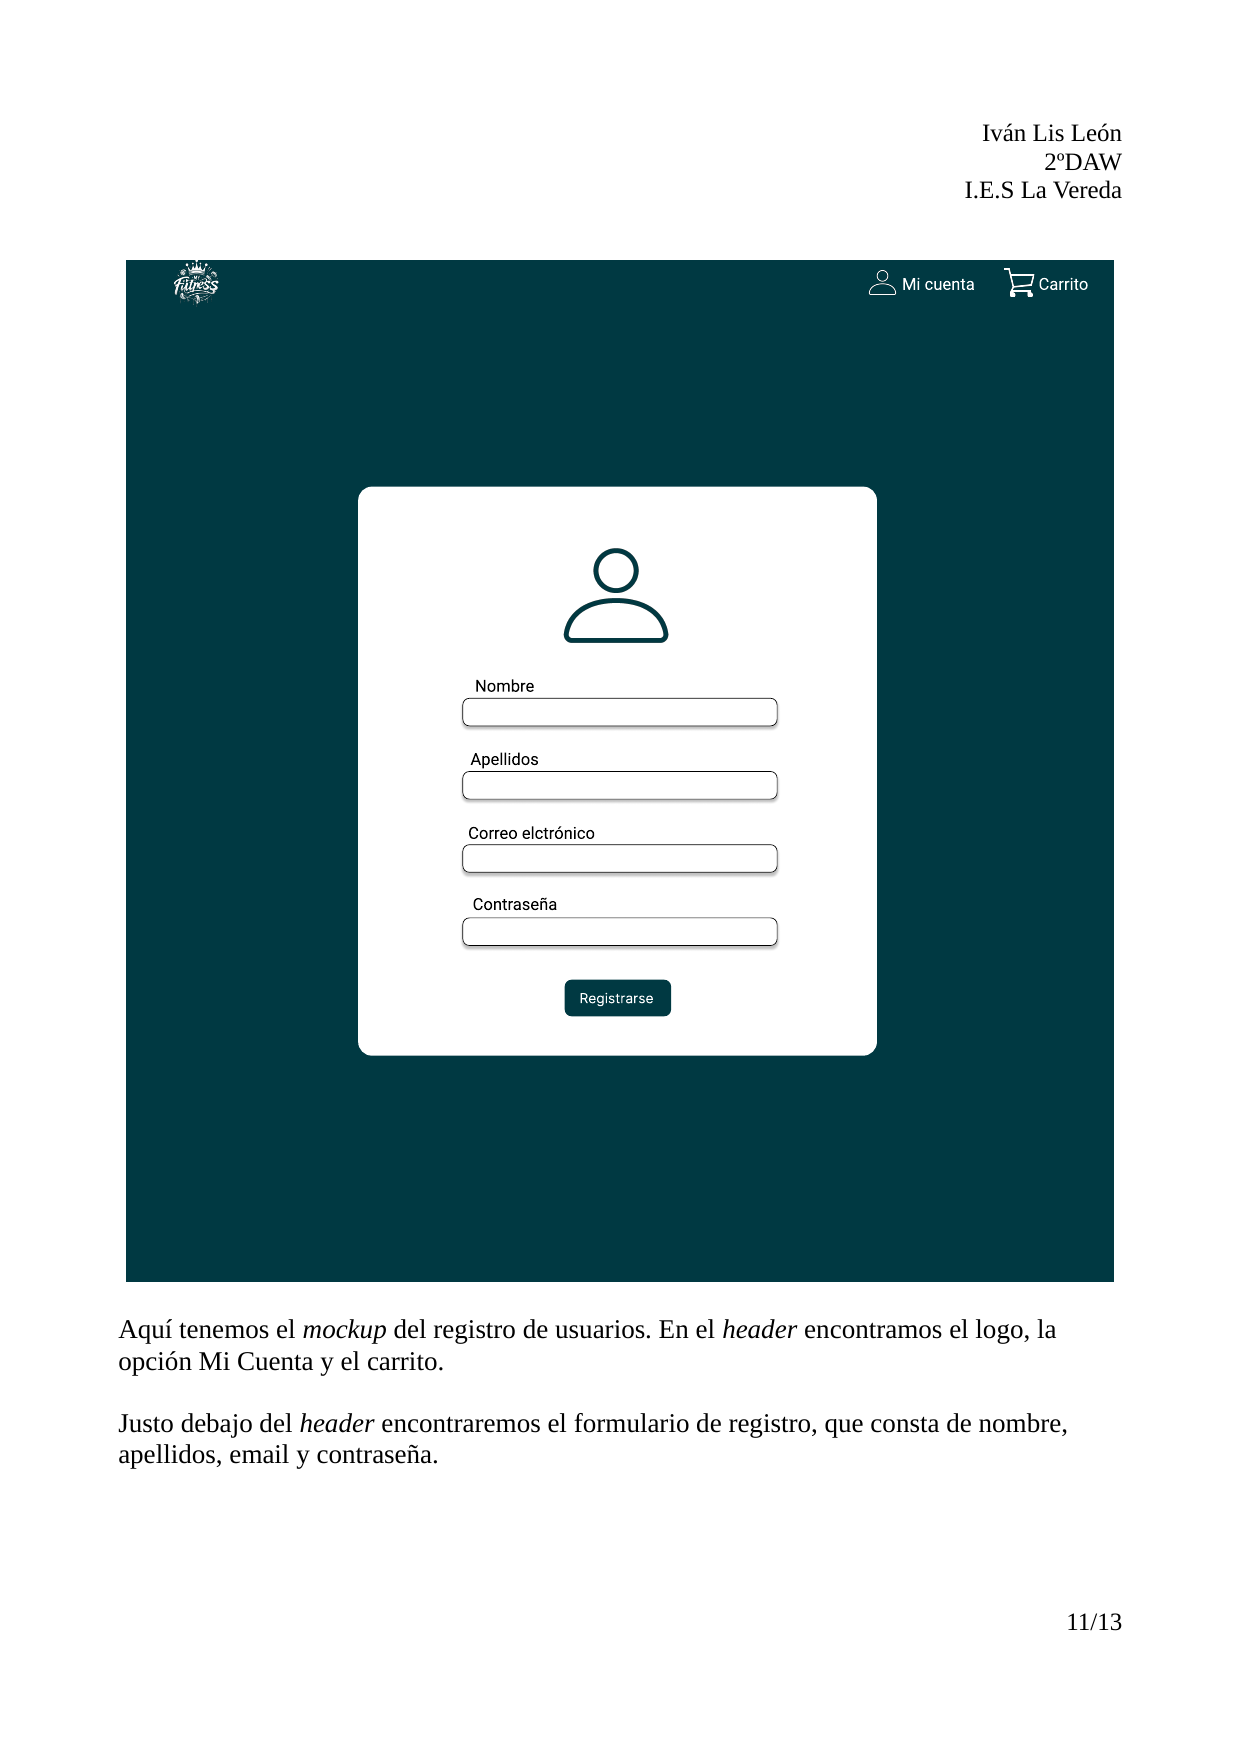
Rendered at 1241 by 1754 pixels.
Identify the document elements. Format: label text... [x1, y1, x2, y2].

text Aquí tenemos el mockup del registro de usuarios. En el header encontramos el logo, la opción Mi Cuenta y el carrito. [118, 1313, 1122, 1376]
text Justo debajo del header encontraremos el formulario de registro, que consta de nombre, apellidos, email y contraseña. [118, 1407, 1122, 1469]
